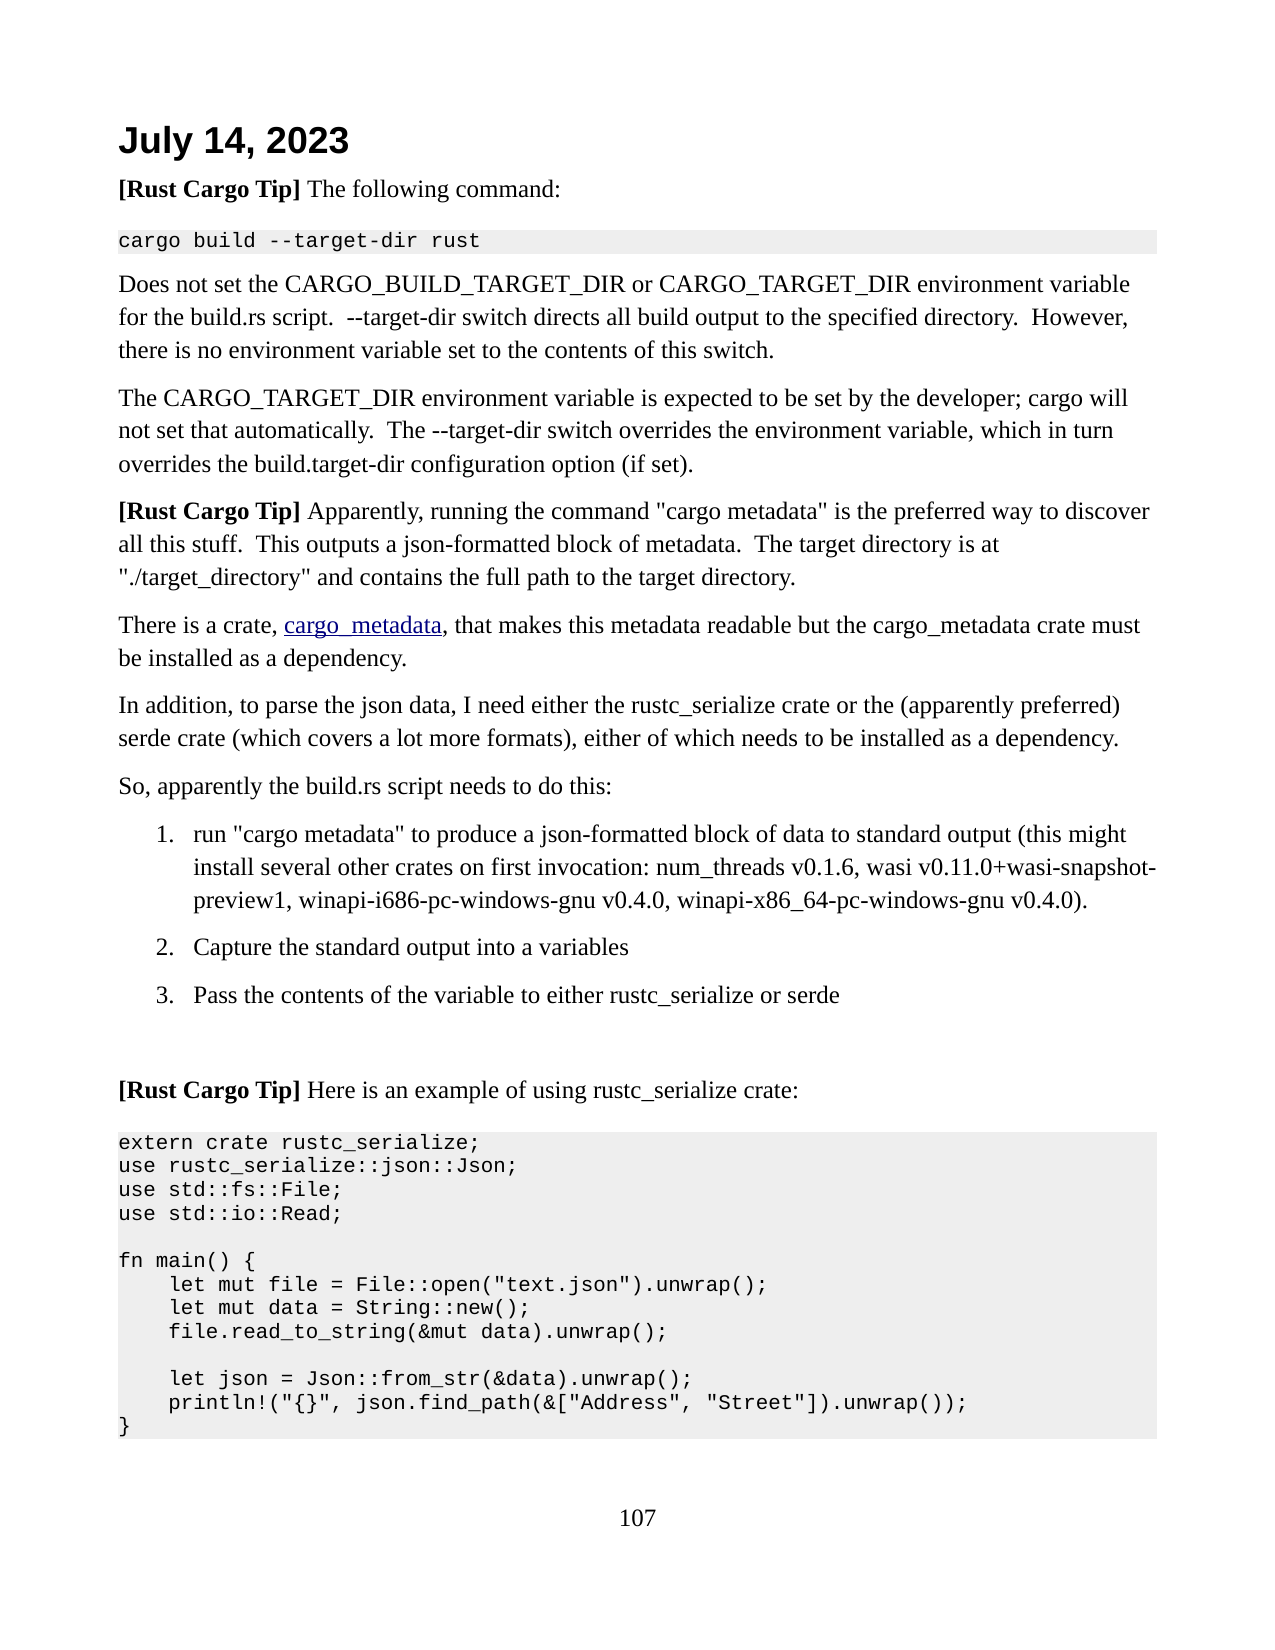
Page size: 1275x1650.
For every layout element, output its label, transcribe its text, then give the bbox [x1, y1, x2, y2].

text Does not set the CARGO_BUILD_TARGET_DIR or CARGO_TARGET_DIR environment variable for the build.rs script. --target-dir switch directs all build output to the specified directory. However, there is no environment variable set to the contents of this switch. [118, 269, 1157, 364]
text use rustc_serialize::json::Json; [118, 1155, 1157, 1179]
text [Rust Cargo Tip] Apparently, running the command "cargo metadata" is the preferred way to discover all this stuff. This outputs a json-formatted block of metadata. The target directory is at "./target_directory" and contains the full path to the target directory. [118, 496, 1157, 591]
text let json = Json::from_str(&data).unwrap(); [118, 1368, 1157, 1392]
text There is a crate, cargo_metadata, that makes this metadata readable but the cargo_metadata crate must be installed as a dependency. [118, 610, 1157, 672]
text file.read_to_string(&mut data).unwrap(); [118, 1321, 1157, 1344]
text [Rust Cargo Tip] The following command: [118, 174, 1157, 202]
text use std::fs::File; [118, 1179, 1157, 1203]
text In addition, to parse the json data, I need either the rustc_serialize crate or the (apparently preferred) serde crate (which covers a lot more formats), either of which needs to be installed as a dependency. [118, 691, 1157, 752]
list run "cargo metadata" to produce a json-formatted block of data to standard output (this might install several other crates on first invocation: num_threads v0.1.6, wasi v0.11.0+wasi-snapshot-preview1, winapi-i686-pc-windows-gnu v0.4.0, winapi-x86_64-pc-windows-gnu v0.4.0). [156, 819, 1157, 913]
text extern crate rustc_serialize; [118, 1132, 1157, 1155]
text cargo build --target-dir rust [118, 230, 1157, 254]
text fn main() { [118, 1250, 1157, 1274]
text [Rust Cargo Tip] Here is an example of using rustc_serialize crate: [118, 1075, 1157, 1104]
list Capture the standard output into a variables [156, 932, 1157, 961]
text } [118, 1416, 1157, 1439]
text So, apparently the build.rs script needs to do this: [118, 771, 1157, 800]
text println!("{}", json.find_path(&["Address", "Street"]).unwrap()); [118, 1392, 1157, 1416]
text let mut data = String::new(); [118, 1297, 1157, 1321]
text The CARGO_TARGET_DIR environment variable is expected to be set by the developer; cargo will not set that automatically. The --target-dir switch overrides the environment variable, which in turn overrides the build.target-dir configuration option (if set). [118, 383, 1157, 477]
text let mut file = File::open("text.json").unwrap(); [118, 1274, 1157, 1297]
text use std::io::Read; [118, 1203, 1157, 1226]
list Pass the contents of the variable to either rustc_serialize or serde [156, 980, 1157, 1009]
subtitle July 14, 2023 [118, 118, 1157, 161]
